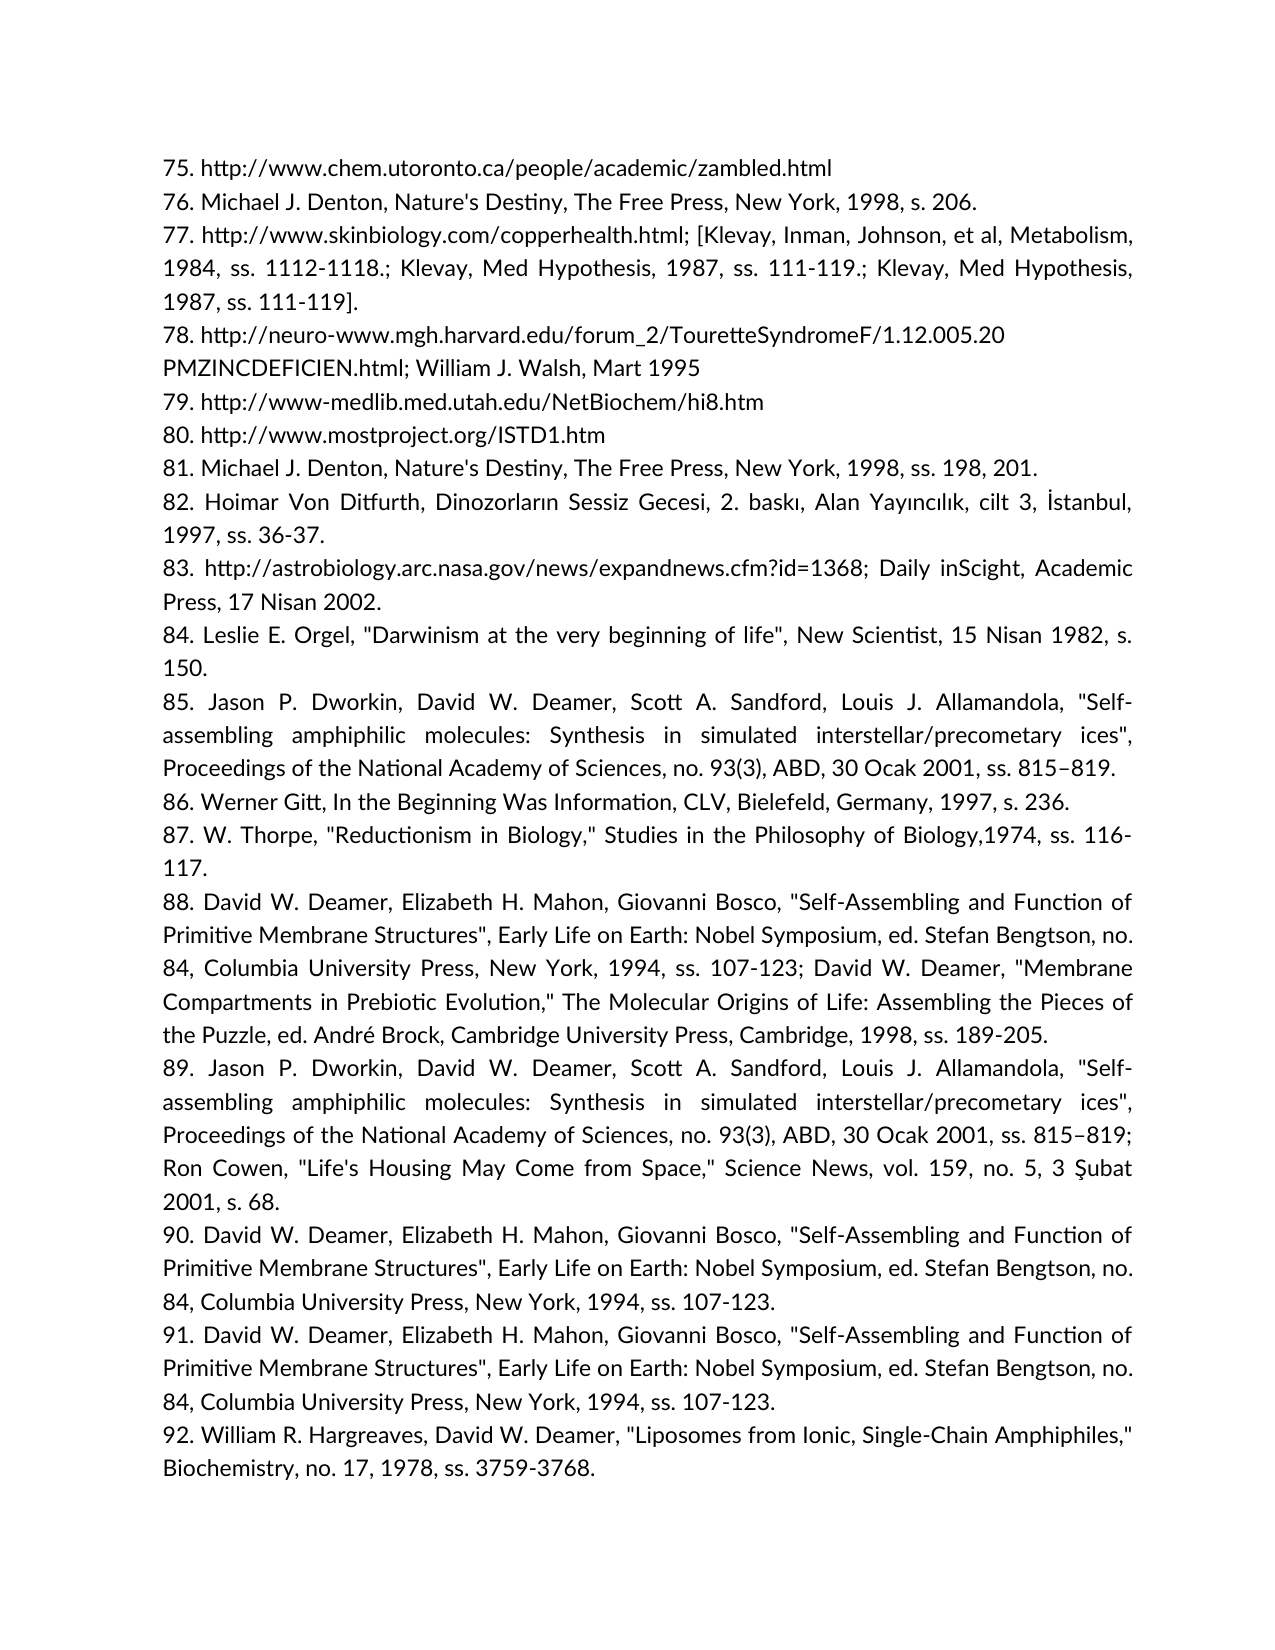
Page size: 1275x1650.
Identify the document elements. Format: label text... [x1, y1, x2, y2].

text 78. http://neuro-www.mgh.harvard.edu/forum_2/TouretteSyndromeF/1.12.005.20 [162, 317, 1134, 350]
text 76. Michael J. Denton, Nature's Destiny, The Free Press, New York, 1998, s. 206. [162, 183, 1134, 217]
text 92. William R. Hargreaves, David W. Deamer, "Liposomes from Ionic, Single-Chain Amphiphiles," Biochemistry, no. 17, 1978, ss. 3759-3768. [162, 1417, 1134, 1483]
text 89. Jason P. Dworkin, David W. Deamer, Scott A. Sandford, Louis J. Allamandola, "Self-assembling amphiphilic molecules: Synthesis in simulated interstellar/precometary ices", Proceedings of the National Academy of Sciences, no. 93(3), ABD, 30 Ocak 2001, ss. 815–819; Ron Cowen, "Life's Housing May Come from Space," Science News, vol. 159, no. 5, 3 Şubat 2001, s. 68. [162, 1050, 1134, 1217]
text 81. Michael J. Denton, Nature's Destiny, The Free Press, New York, 1998, ss. 198, 201. [162, 450, 1134, 483]
text 84. Leslie E. Orgel, "Darwinism at the very beginning of life", New Scientist, 15 Nisan 1982, s. 150. [162, 617, 1134, 683]
text 80. http://www.mostproject.org/ISTD1.htm [162, 417, 1134, 450]
text 82. Hoimar Von Ditfurth, Dinozorların Sessiz Gecesi, 2. baskı, Alan Yayıncılık, cilt 3, İstanbul, 1997, ss. 36-37. [162, 483, 1134, 550]
text 91. David W. Deamer, Elizabeth H. Mahon, Giovanni Bosco, "Self-Assembling and Function of Primitive Membrane Structures", Early Life on Earth: Nobel Symposium, ed. Stefan Bengtson, no. 84, Columbia University Press, New York, 1994, ss. 107-123. [162, 1317, 1134, 1417]
text 87. W. Thorpe, "Reductionism in Biology," Studies in the Philosophy of Biology,1974, ss. 116-117. [162, 817, 1134, 883]
text 79. http://www-medlib.med.utah.edu/NetBiochem/hi8.htm [162, 383, 1134, 417]
text PMZINCDEFICIEN.html; William J. Walsh, Mart 1995 [162, 350, 1134, 383]
text 88. David W. Deamer, Elizabeth H. Mahon, Giovanni Bosco, "Self-Assembling and Function of Primitive Membrane Structures", Early Life on Earth: Nobel Symposium, ed. Stefan Bengtson, no. 84, Columbia University Press, New York, 1994, ss. 107-123; David W. Deamer, "Membrane Compartments in Prebiotic Evolution," The Molecular Origins of Life: Assembling the Pieces of the Puzzle, ed. André Brock, Cambridge University Press, Cambridge, 1998, ss. 189-205. [162, 883, 1134, 1050]
text 86. Werner Gitt, In the Beginning Was Information, CLV, Bielefeld, Germany, 1997, s. 236. [162, 783, 1134, 817]
text 85. Jason P. Dworkin, David W. Deamer, Scott A. Sandford, Louis J. Allamandola, "Self-assembling amphiphilic molecules: Synthesis in simulated interstellar/precometary ices", Proceedings of the National Academy of Sciences, no. 93(3), ABD, 30 Ocak 2001, ss. 815–819. [162, 683, 1134, 783]
text 90. David W. Deamer, Elizabeth H. Mahon, Giovanni Bosco, "Self-Assembling and Function of Primitive Membrane Structures", Early Life on Earth: Nobel Symposium, ed. Stefan Bengtson, no. 84, Columbia University Press, New York, 1994, ss. 107-123. [162, 1217, 1134, 1317]
text 75. http://www.chem.utoronto.ca/people/academic/zambled.html [162, 150, 1134, 183]
text 83. http://astrobiology.arc.nasa.gov/news/expandnews.cfm?id=1368; Daily inScight, Academic Press, 17 Nisan 2002. [162, 550, 1134, 617]
text 77. http://www.skinbiology.com/copperhealth.html; [Klevay, Inman, Johnson, et al, Metabolism, 1984, ss. 1112-1118.; Klevay, Med Hypothesis, 1987, ss. 111-119.; Klevay, Med Hypothesis, 1987, ss. 111-119]. [162, 217, 1134, 317]
